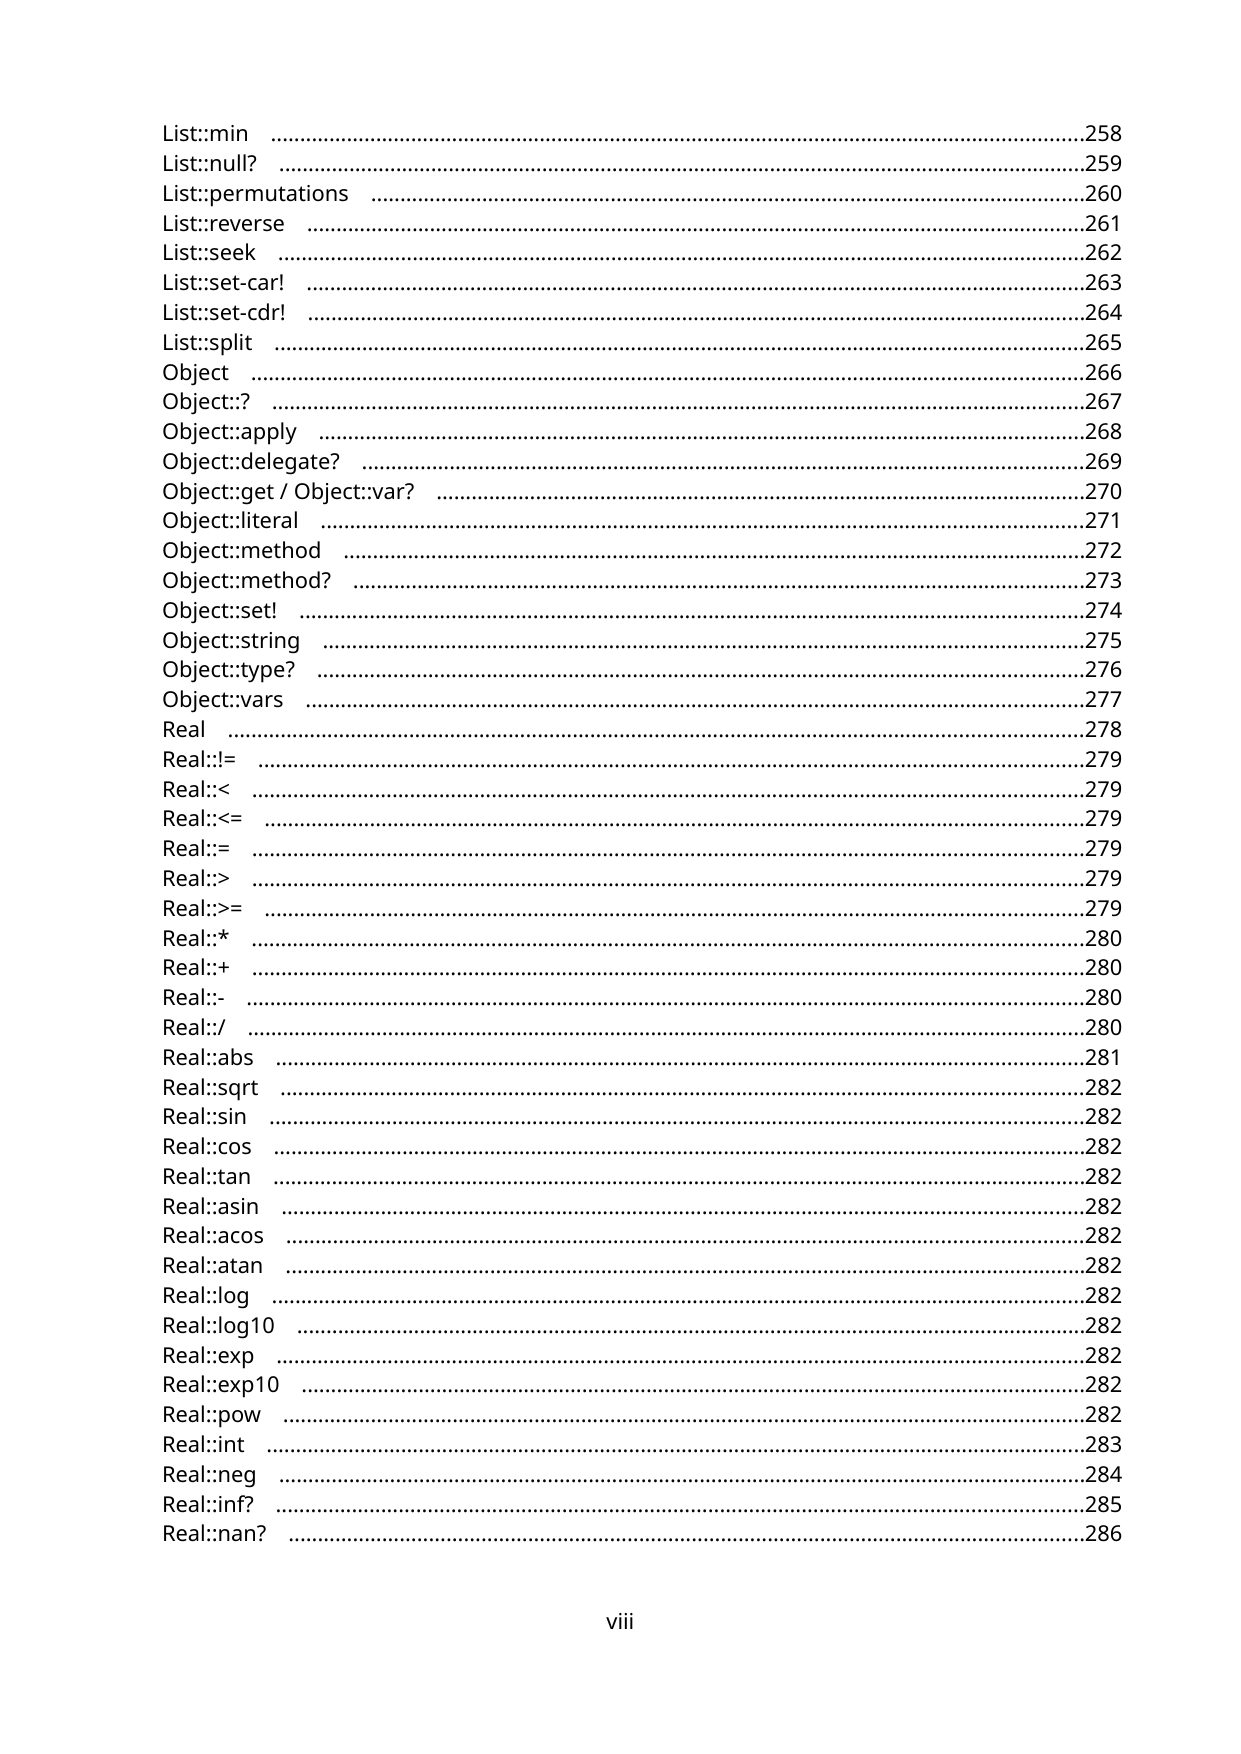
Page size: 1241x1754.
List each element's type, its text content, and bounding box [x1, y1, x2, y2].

text Real::<= 279 [162, 803, 1122, 833]
text List::reverse 261 [162, 207, 1122, 237]
text Real::log 282 [162, 1280, 1122, 1310]
text Object::apply 268 [162, 416, 1122, 446]
text Real::= 279 [162, 833, 1122, 863]
text Object::? 267 [162, 386, 1122, 416]
text Real::/ 280 [162, 1012, 1122, 1042]
text Real::tan 282 [162, 1161, 1122, 1191]
text Real::asin 282 [162, 1191, 1122, 1220]
text Object::get / Object::var? 270 [162, 476, 1122, 505]
text Real::- 280 [162, 982, 1122, 1012]
text List::seek 262 [162, 237, 1122, 267]
text Object::method? 273 [162, 565, 1122, 595]
text Real::atan 282 [162, 1250, 1122, 1280]
text Object 266 [162, 356, 1122, 386]
text Real::* 280 [162, 922, 1122, 952]
text Real::> 279 [162, 863, 1122, 893]
text Real::neg 284 [162, 1459, 1122, 1488]
text Object::vars 277 [162, 684, 1122, 714]
text List::set-cdr! 264 [162, 297, 1122, 327]
text Real::sin 282 [162, 1101, 1122, 1131]
text Real::inf? 285 [162, 1488, 1122, 1518]
text Object::literal 271 [162, 505, 1122, 535]
text Real::abs 281 [162, 1042, 1122, 1071]
text Real 278 [162, 714, 1122, 744]
text Real::int 283 [162, 1429, 1122, 1459]
text Real::acos 282 [162, 1220, 1122, 1250]
text Real::sqrt 282 [162, 1071, 1122, 1101]
text List::min 258 [162, 118, 1122, 148]
text Real::>= 279 [162, 893, 1122, 922]
text Real::nan? 286 [162, 1518, 1122, 1548]
text Object::method 272 [162, 535, 1122, 565]
text Real::exp 282 [162, 1339, 1122, 1369]
text Real::pow 282 [162, 1399, 1122, 1429]
text Real::!= 279 [162, 744, 1122, 773]
text List::split 265 [162, 327, 1122, 356]
text List::null? 259 [162, 148, 1122, 178]
text Real::+ 280 [162, 952, 1122, 982]
text Object::type? 276 [162, 654, 1122, 684]
text Real::< 279 [162, 773, 1122, 803]
text Object::delegate? 269 [162, 446, 1122, 476]
text List::set-car! 263 [162, 267, 1122, 297]
text Object::set! 274 [162, 595, 1122, 624]
text Real::exp10 282 [162, 1369, 1122, 1399]
text Real::log10 282 [162, 1310, 1122, 1339]
text Object::string 275 [162, 624, 1122, 654]
text Real::cos 282 [162, 1131, 1122, 1161]
text List::permutations 260 [162, 178, 1122, 207]
